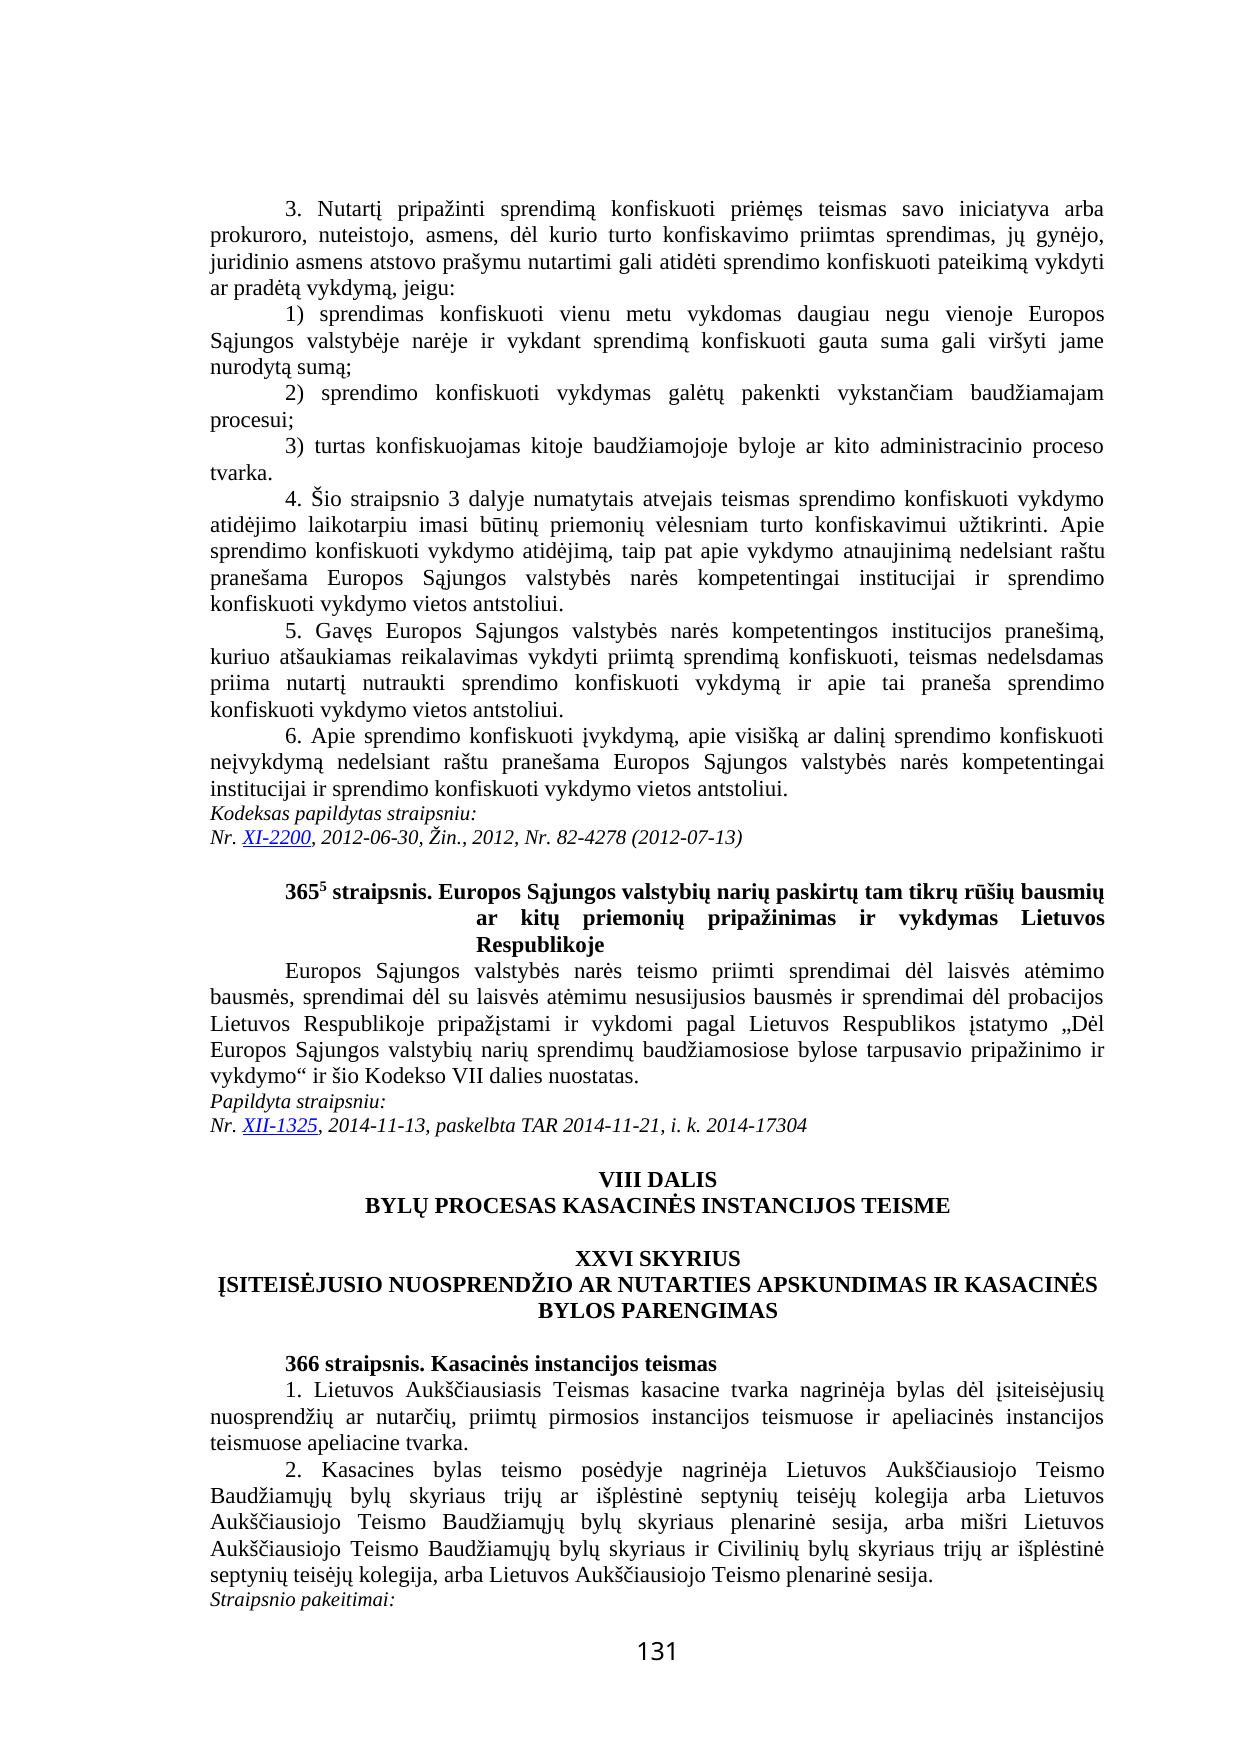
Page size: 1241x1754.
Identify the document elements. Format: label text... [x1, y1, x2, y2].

text Kodeksas papildytas straipsniu: [210, 801, 1106, 825]
text Nr. XII-1325, 2014-11-13, paskelbta TAR 2014-11-21, i. k. 2014-17304 [210, 1113, 1106, 1137]
text Bylų procesas kasacinės instancijos teisme [210, 1192, 1106, 1218]
text Straipsnio pakeitimai: [210, 1587, 1106, 1611]
text 3. Nutartį pripažinti sprendimą konfiskuoti priėmęs teismas savo iniciatyva arba prokuroro, nuteistojo, asmens, dėl kurio turto konfiskavimo priimtas sprendimas, jų gynėjo, juridinio asmens atstovo prašymu nutartimi gali atidėti sprendimo konfiskuoti pateikimą vykdyti ar pradėtą vykdymą, jeigu: [210, 195, 1106, 300]
text 1) sprendimas konfiskuoti vienu metu vykdomas daugiau negu vienoje Europos Sąjungos valstybėje narėje ir vykdant sprendimą konfiskuoti gauta suma gali viršyti jame nurodytą sumą; [210, 300, 1106, 379]
text Įsiteisėjusio nuosprendžio ar nutarties apskundimas ir kasacinės bylos parengimas [210, 1271, 1106, 1324]
text Nr. XI-2200, 2012-06-30, Žin., 2012, Nr. 82-4278 (2012-07-13) [210, 825, 1106, 849]
text XXVI skyrius [210, 1245, 1106, 1271]
text 366 straipsnis. Kasacinės instancijos teismas [210, 1350, 1106, 1377]
text 2. Kasacines bylas teismo posėdyje nagrinėja Lietuvos Aukščiausiojo Teismo Baudžiamųjų bylų skyriaus trijų ar išplėstinė septynių teisėjų kolegija arba Lietuvos Aukščiausiojo Teismo Baudžiamųjų bylų skyriaus plenarinė sesija, arba mišri Lietuvos Aukščiausiojo Teismo Baudžiamųjų bylų skyriaus ir Civilinių bylų skyriaus trijų ar išplėstinė septynių teisėjų kolegija, arba Lietuvos Aukščiausiojo Teismo plenarinė sesija. [210, 1456, 1106, 1587]
text 1. Lietuvos Aukščiausiasis Teismas kasacine tvarka nagrinėja bylas dėl įsiteisėjusių nuosprendžių ar nutarčių, priimtų pirmosios instancijos teismuose ir apeliacinės instancijos teismuose apeliacine tvarka. [210, 1377, 1106, 1456]
text 4. Šio straipsnio 3 dalyje numatytais atvejais teismas sprendimo konfiskuoti vykdymo atidėjimo laikotarpiu imasi būtinų priemonių vėlesniam turto konfiskavimui užtikrinti. Apie sprendimo konfiskuoti vykdymo atidėjimą, taip pat apie vykdymo atnaujinimą nedelsiant raštu pranešama Europos Sąjungos valstybės narės kompetentingai institucijai ir sprendimo konfiskuoti vykdymo vietos antstoliui. [210, 485, 1106, 617]
text 5. Gavęs Europos Sąjungos valstybės narės kompetentingos institucijos pranešimą, kuriuo atšaukiamas reikalavimas vykdyti priimtą sprendimą konfiskuoti, teismas nedelsdamas priima nutartį nutraukti sprendimo konfiskuoti vykdymą ir apie tai praneša sprendimo konfiskuoti vykdymo vietos antstoliui. [210, 617, 1106, 722]
text 3) turtas konfiskuojamas kitoje baudžiamojoje byloje ar kito administracinio proceso tvarka. [210, 432, 1106, 485]
text 6. Apie sprendimo konfiskuoti įvykdymą, apie visišką ar dalinį sprendimo konfiskuoti neįvykdymą nedelsiant raštu pranešama Europos Sąjungos valstybės narės kompetentingai institucijai ir sprendimo konfiskuoti vykdymo vietos antstoliui. [210, 722, 1106, 801]
text Papildyta straipsniu: [210, 1089, 1106, 1113]
text 3655 straipsnis. Europos Sąjungos valstybių narių paskirtų tam tikrų rūšių bausmių ar kitų priemonių pripažinimas ir vykdymas Lietuvos Respublikoje [285, 878, 1106, 957]
text 2) sprendimo konfiskuoti vykdymas galėtų pakenkti vykstančiam baudžiamajam procesui; [210, 379, 1106, 432]
text VIII dalis [210, 1166, 1106, 1192]
text Europos Sąjungos valstybės narės teismo priimti sprendimai dėl laisvės atėmimo bausmės, sprendimai dėl su laisvės atėmimu nesusijusios bausmės ir sprendimai dėl probacijos Lietuvos Respublikoje pripažįstami ir vykdomi pagal Lietuvos Respublikos įstatymo „Dėl Europos Sąjungos valstybių narių sprendimų baudžiamosiose bylose tarpusavio pripažinimo ir vykdymo“ ir šio Kodekso VII dalies nuostatas. [210, 957, 1106, 1089]
